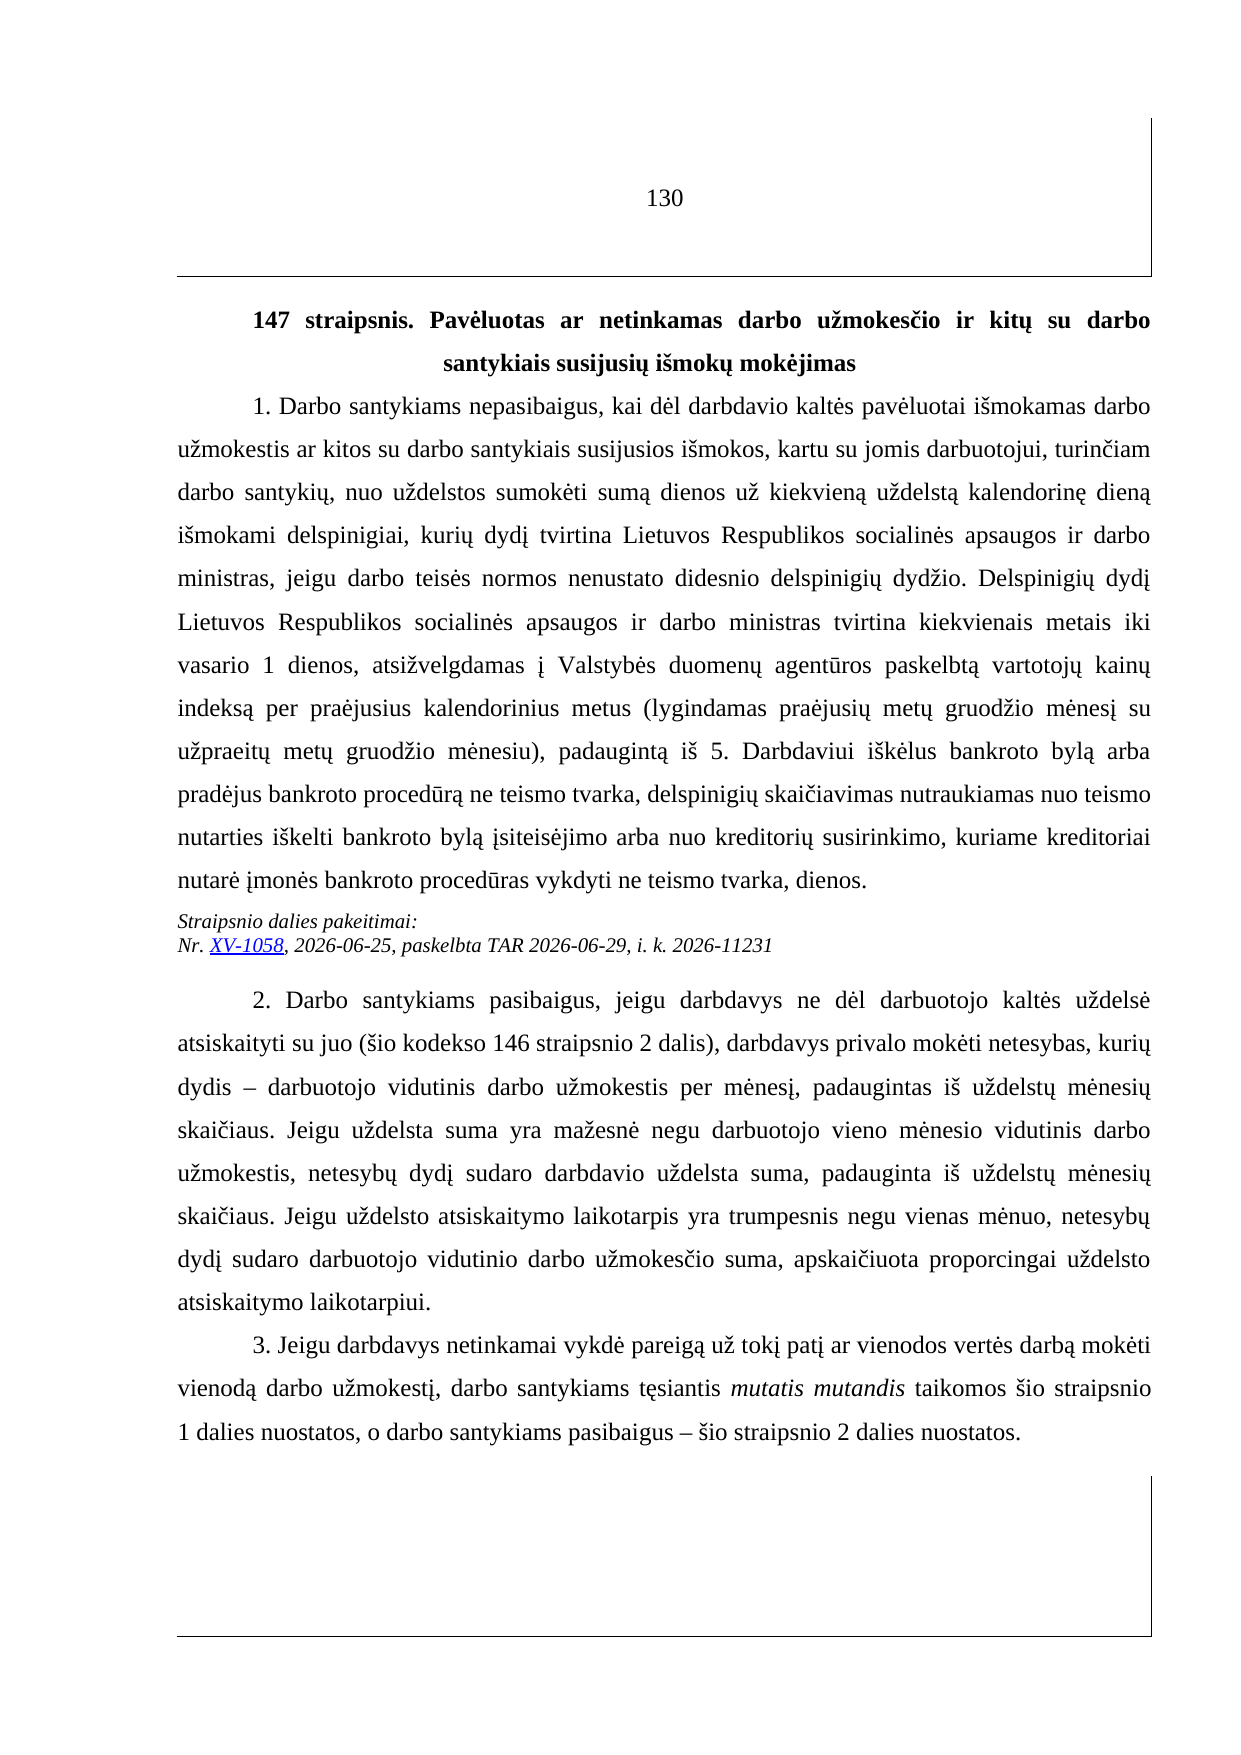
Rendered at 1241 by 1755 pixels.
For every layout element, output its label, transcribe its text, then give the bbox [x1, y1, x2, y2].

text Nr. XV-1058, 2026-06-25, paskelbta TAR 2026-06-29, i. k. 2026-11231 [177, 933, 1152, 957]
text 2. Darbo santykiams pasibaigus, jeigu darbdavys ne dėl darbuotojo kaltės uždelsė atsiskaityti su juo (šio kodekso 146 straipsnio 2 dalis), darbdavys privalo mokėti netesybas, kurių dydis – darbuotojo vidutinis darbo užmokestis per mėnesį, padaugintas iš uždelstų mėnesių skaičiaus. Jeigu uždelsta suma yra mažesnė negu darbuotojo vieno mėnesio vidutinis darbo užmokestis, netesybų dydį sudaro darbdavio uždelsta suma, padauginta iš uždelstų mėnesių skaičiaus. Jeigu uždelsto atsiskaitymo laikotarpis yra trumpesnis negu vienas mėnuo, netesybų dydį sudaro darbuotojo vidutinio darbo užmokesčio suma, apskaičiuota proporcingai uždelsto atsiskaitymo laikotarpiui. [177, 985, 1152, 1316]
text Straipsnio dalies pakeitimai: [177, 908, 1152, 933]
text 3. Jeigu darbdavys netinkamai vykdė pareigą už tokį patį ar vienodos vertės darbą mokėti vienodą darbo užmokestį, darbo santykiams tęsiantis mutatis mutandis taikomos šio straipsnio 1 dalies nuostatos, o darbo santykiams pasibaigus – šio straipsnio 2 dalies nuostatos. [177, 1330, 1152, 1445]
text 1. Darbo santykiams nepasibaigus, kai dėl darbdavio kaltės pavėluotai išmokamas darbo užmokestis ar kitos su darbo santykiais susijusios išmokos, kartu su jomis darbuotojui, turinčiam darbo santykių, nuo uždelstos sumokėti sumą dienos už kiekvieną uždelstą kalendorinę dieną išmokami delspinigiai, kurių dydį tvirtina Lietuvos Respublikos socialinės apsaugos ir darbo ministras, jeigu darbo teisės normos nenustato didesnio delspinigių dydžio. Delspinigių dydį Lietuvos Respublikos socialinės apsaugos ir darbo ministras tvirtina kiekvienais metais iki vasario 1 dienos, atsižvelgdamas į Valstybės duomenų agentūros paskelbtą vartotojų kainų indeksą per praėjusius kalendorinius metus (lygindamas praėjusių metų gruodžio mėnesį su užpraeitų metų gruodžio mėnesiu), padaugintą iš 5. Darbdaviui iškėlus bankroto bylą arba pradėjus bankroto procedūrą ne teismo tvarka, delspinigių skaičiavimas nutraukiamas nuo teismo nutarties iškelti bankroto bylą įsiteisėjimo arba nuo kreditorių susirinkimo, kuriame kreditoriai nutarė įmonės bankroto procedūras vykdyti ne teismo tvarka, dienos. [177, 391, 1152, 894]
text 147 straipsnis. Pavėluotas ar netinkamas darbo užmokesčio ir kitų su darbo santykiais susijusių išmokų mokėjimas [252, 305, 1152, 377]
